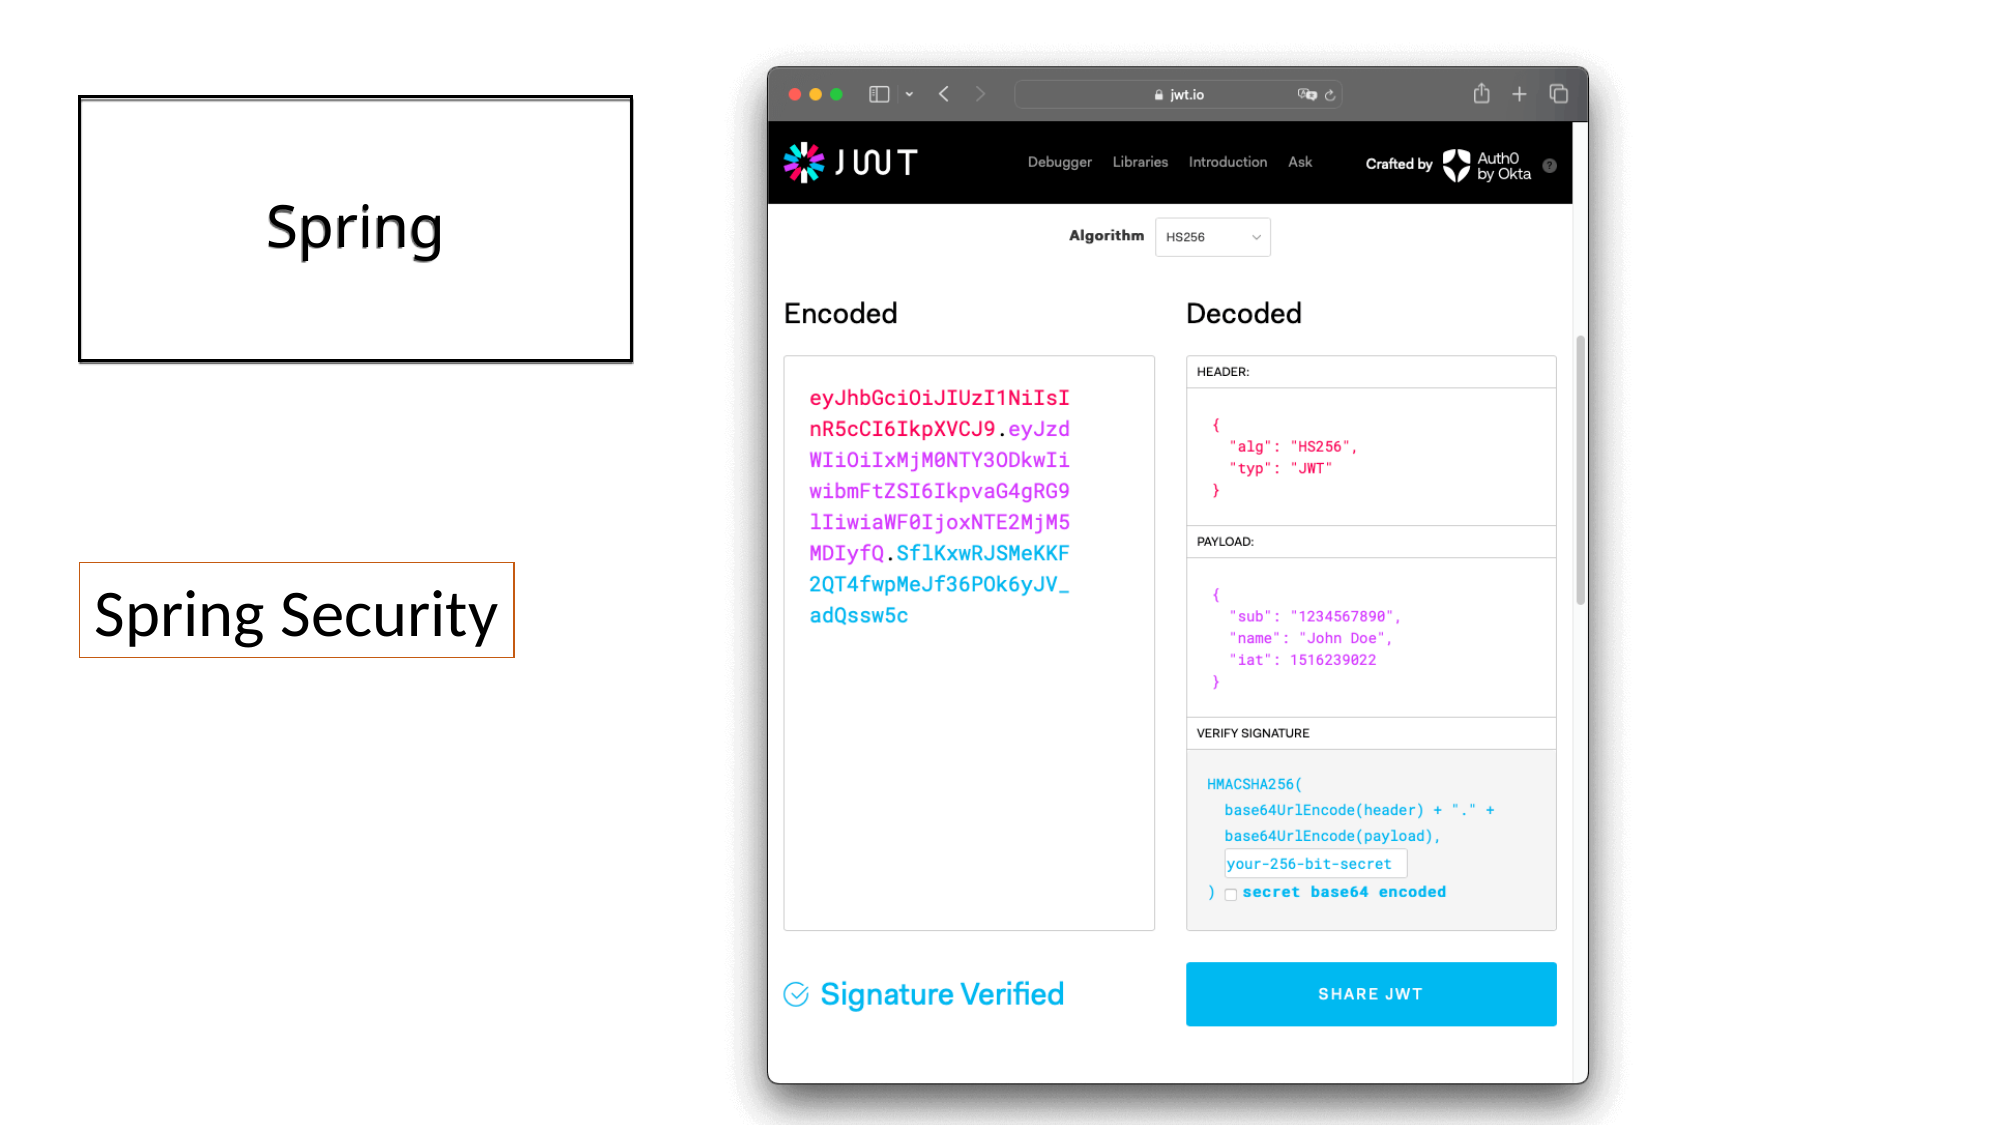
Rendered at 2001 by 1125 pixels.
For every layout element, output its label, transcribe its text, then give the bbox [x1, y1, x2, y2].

title Spring [79, 96, 632, 361]
picture [710, 28, 1646, 1125]
text_box Spring Security [80, 562, 514, 658]
